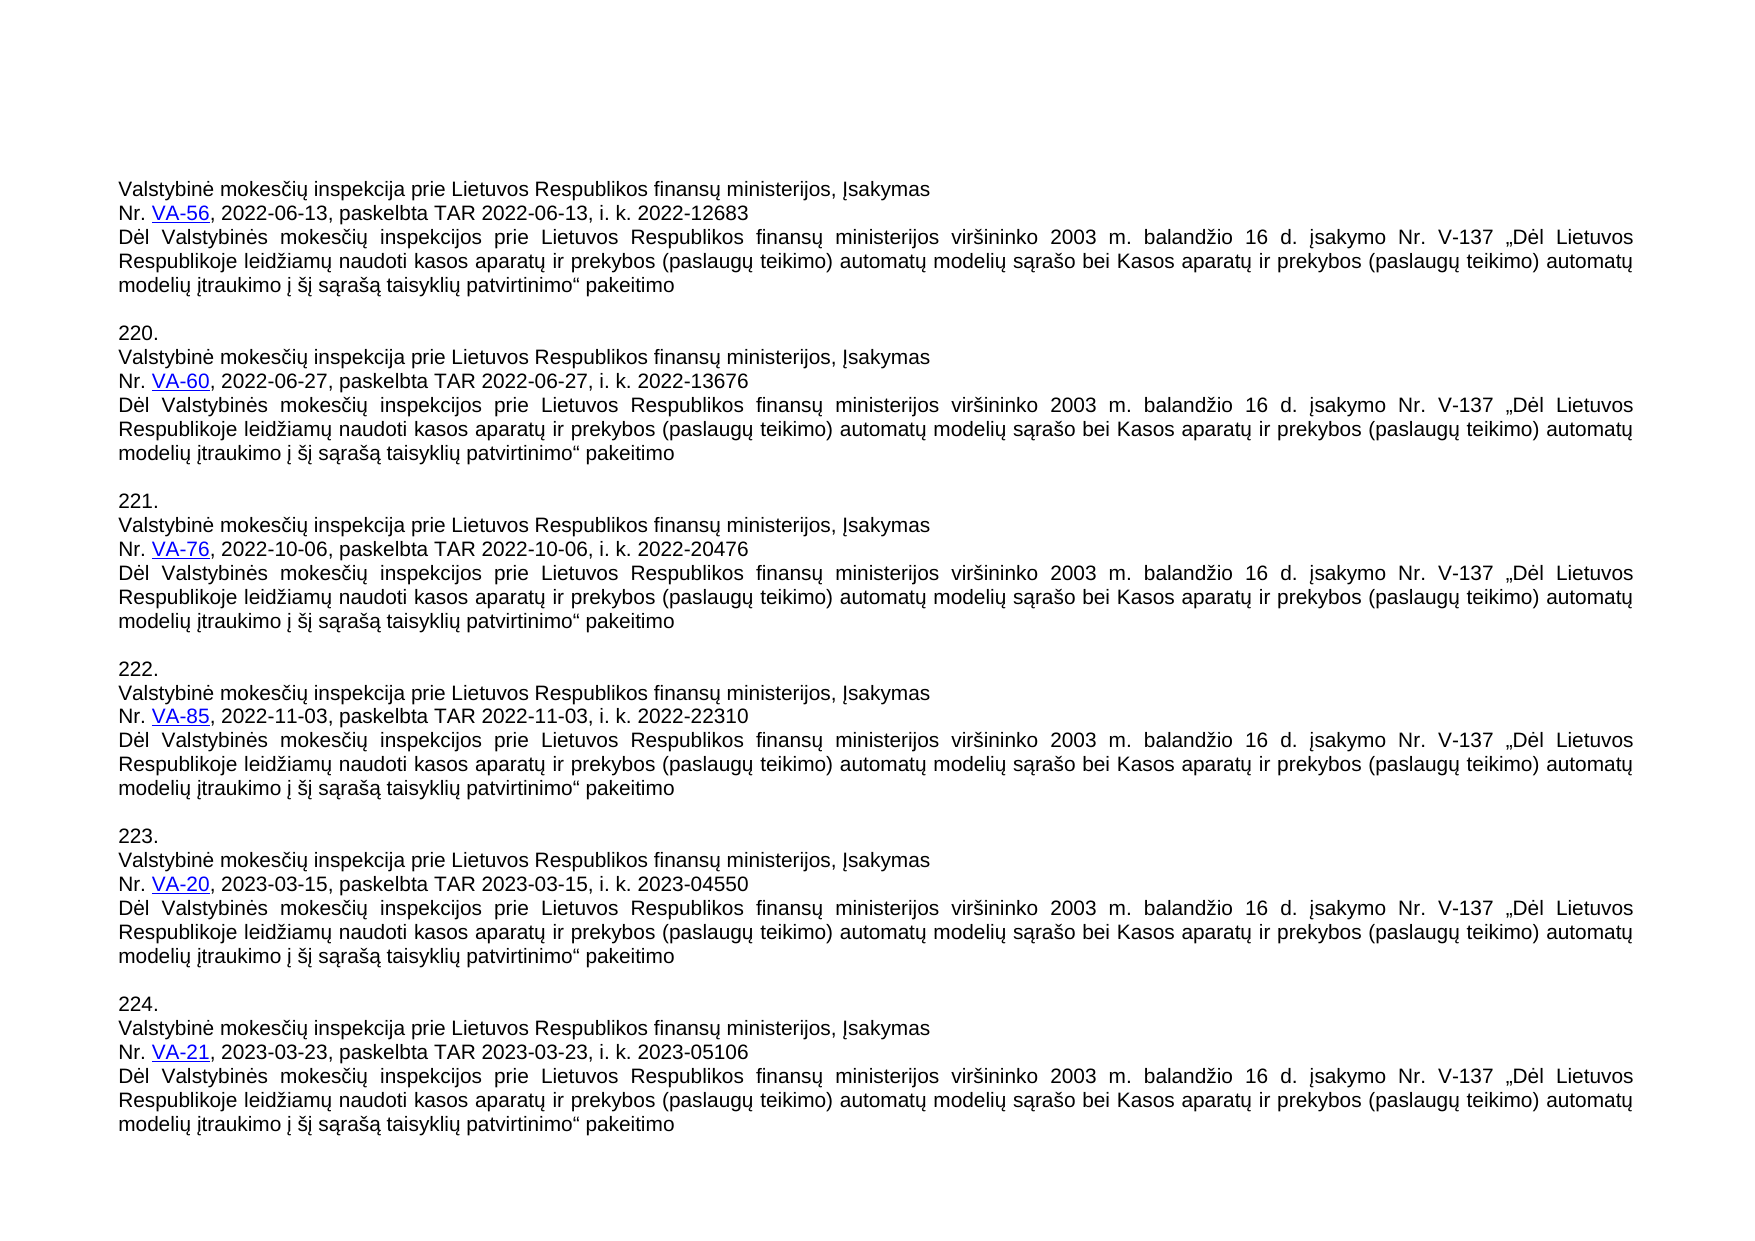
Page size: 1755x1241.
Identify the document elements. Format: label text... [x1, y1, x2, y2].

text Nr. VA-85, 2022-11-03, paskelbta TAR 2022-11-03, i. k. 2022-22310 [118, 704, 1636, 728]
text 221. [118, 489, 1636, 513]
text Nr. VA-60, 2022-06-27, paskelbta TAR 2022-06-27, i. k. 2022-13676 [118, 369, 1636, 393]
text 224. [118, 992, 1636, 1016]
text Dėl Valstybinės mokesčių inspekcijos prie Lietuvos Respublikos finansų ministerijos viršininko 2003 m. balandžio 16 d. įsakymo Nr. V-137 „Dėl Lietuvos Respublikoje leidžiamų naudoti kasos aparatų ir prekybos (paslaugų teikimo) automatų modelių sąrašo bei Kasos aparatų ir prekybos (paslaugų teikimo) automatų modelių įtraukimo į šį sąrašą taisyklių patvirtinimo“ pakeitimo [118, 896, 1636, 968]
text Dėl Valstybinės mokesčių inspekcijos prie Lietuvos Respublikos finansų ministerijos viršininko 2003 m. balandžio 16 d. įsakymo Nr. V-137 „Dėl Lietuvos Respublikoje leidžiamų naudoti kasos aparatų ir prekybos (paslaugų teikimo) automatų modelių sąrašo bei Kasos aparatų ir prekybos (paslaugų teikimo) automatų modelių įtraukimo į šį sąrašą taisyklių patvirtinimo“ pakeitimo [118, 561, 1636, 632]
text Valstybinė mokesčių inspekcija prie Lietuvos Respublikos finansų ministerijos, Įsakymas [118, 848, 1636, 872]
text Nr. VA-21, 2023-03-23, paskelbta TAR 2023-03-23, i. k. 2023-05106 [118, 1040, 1636, 1064]
text Valstybinė mokesčių inspekcija prie Lietuvos Respublikos finansų ministerijos, Įsakymas [118, 680, 1636, 704]
text Dėl Valstybinės mokesčių inspekcijos prie Lietuvos Respublikos finansų ministerijos viršininko 2003 m. balandžio 16 d. įsakymo Nr. V-137 „Dėl Lietuvos Respublikoje leidžiamų naudoti kasos aparatų ir prekybos (paslaugų teikimo) automatų modelių sąrašo bei Kasos aparatų ir prekybos (paslaugų teikimo) automatų modelių įtraukimo į šį sąrašą taisyklių patvirtinimo“ pakeitimo [118, 393, 1636, 465]
text Dėl Valstybinės mokesčių inspekcijos prie Lietuvos Respublikos finansų ministerijos viršininko 2003 m. balandžio 16 d. įsakymo Nr. V-137 „Dėl Lietuvos Respublikoje leidžiamų naudoti kasos aparatų ir prekybos (paslaugų teikimo) automatų modelių sąrašo bei Kasos aparatų ir prekybos (paslaugų teikimo) automatų modelių įtraukimo į šį sąrašą taisyklių patvirtinimo“ pakeitimo [118, 728, 1636, 800]
text Valstybinė mokesčių inspekcija prie Lietuvos Respublikos finansų ministerijos, Įsakymas [118, 1016, 1636, 1040]
text Valstybinė mokesčių inspekcija prie Lietuvos Respublikos finansų ministerijos, Įsakymas [118, 513, 1636, 537]
text Dėl Valstybinės mokesčių inspekcijos prie Lietuvos Respublikos finansų ministerijos viršininko 2003 m. balandžio 16 d. įsakymo Nr. V-137 „Dėl Lietuvos Respublikoje leidžiamų naudoti kasos aparatų ir prekybos (paslaugų teikimo) automatų modelių sąrašo bei Kasos aparatų ir prekybos (paslaugų teikimo) automatų modelių įtraukimo į šį sąrašą taisyklių patvirtinimo“ pakeitimo [118, 1064, 1636, 1136]
text Nr. VA-56, 2022-06-13, paskelbta TAR 2022-06-13, i. k. 2022-12683 [118, 201, 1636, 225]
text 222. [118, 656, 1636, 680]
text Valstybinė mokesčių inspekcija prie Lietuvos Respublikos finansų ministerijos, Įsakymas [118, 177, 1636, 201]
text Dėl Valstybinės mokesčių inspekcijos prie Lietuvos Respublikos finansų ministerijos viršininko 2003 m. balandžio 16 d. įsakymo Nr. V-137 „Dėl Lietuvos Respublikoje leidžiamų naudoti kasos aparatų ir prekybos (paslaugų teikimo) automatų modelių sąrašo bei Kasos aparatų ir prekybos (paslaugų teikimo) automatų modelių įtraukimo į šį sąrašą taisyklių patvirtinimo“ pakeitimo [118, 225, 1636, 297]
text Nr. VA-76, 2022-10-06, paskelbta TAR 2022-10-06, i. k. 2022-20476 [118, 537, 1636, 561]
text Valstybinė mokesčių inspekcija prie Lietuvos Respublikos finansų ministerijos, Įsakymas [118, 345, 1636, 369]
text 223. [118, 824, 1636, 848]
text Nr. VA-20, 2023-03-15, paskelbta TAR 2023-03-15, i. k. 2023-04550 [118, 872, 1636, 896]
text 220. [118, 321, 1636, 345]
